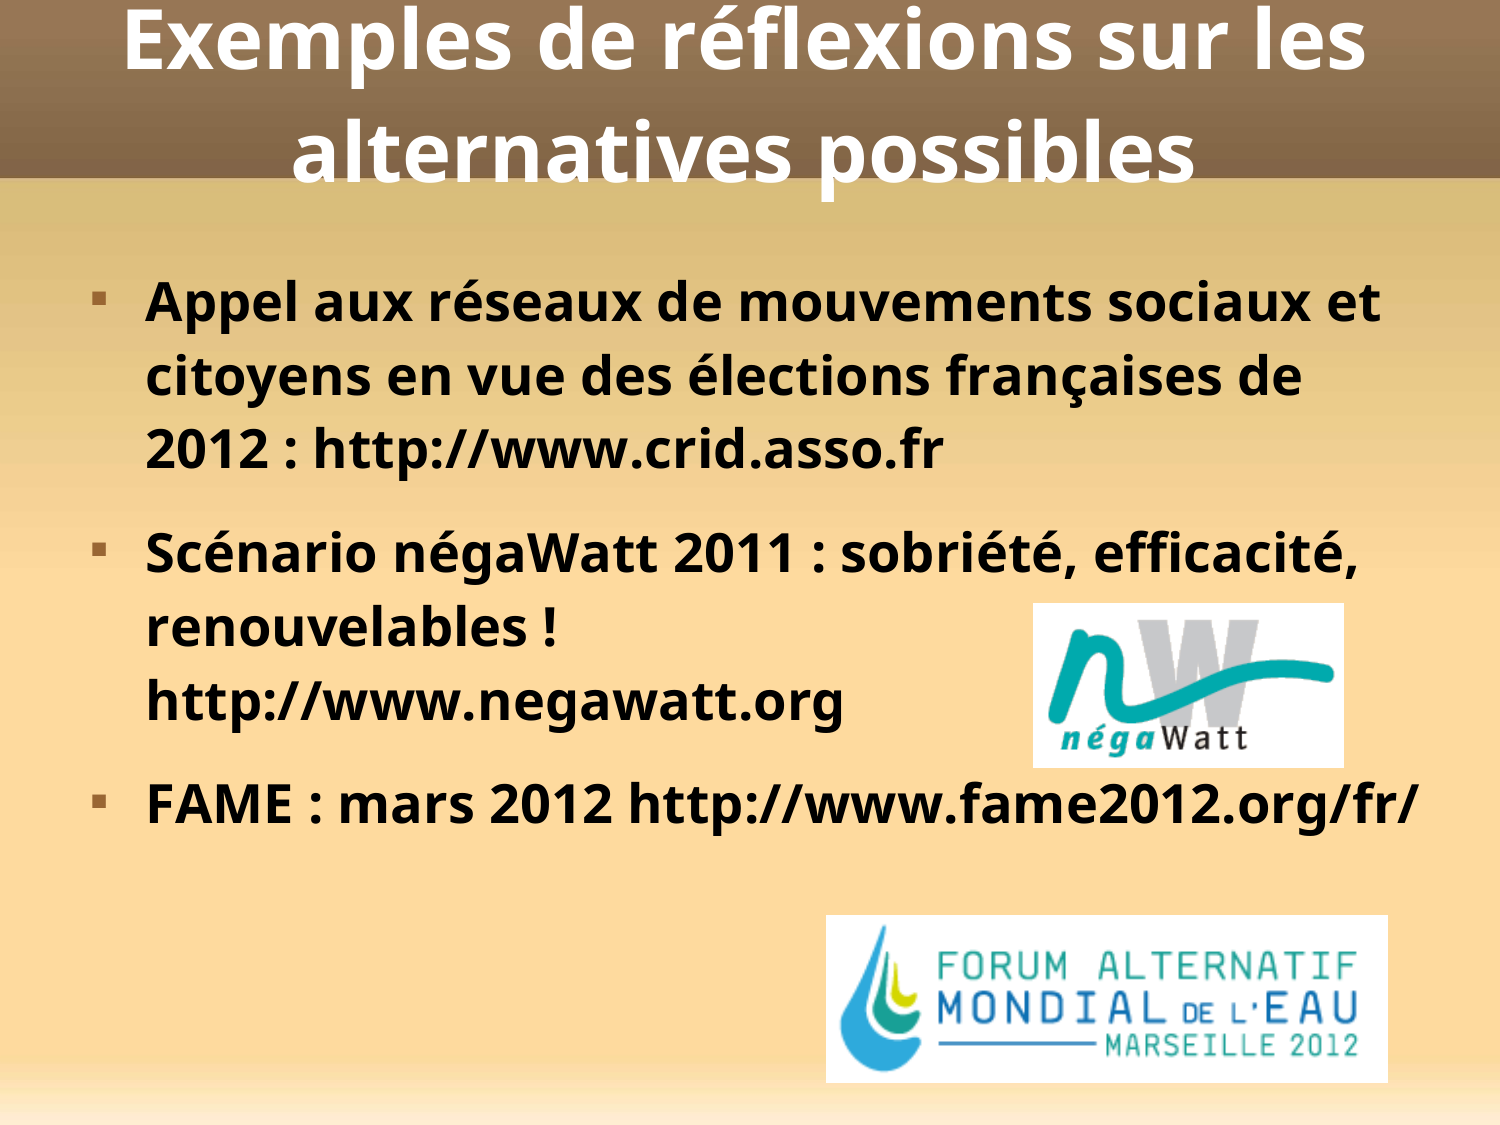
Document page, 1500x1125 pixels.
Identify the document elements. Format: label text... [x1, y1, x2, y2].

title Exemples de réflexions sur les alternatives possibles [69, 0, 1420, 211]
picture [0, 0, 1500, 1125]
list Appel aux réseaux de mouvements sociaux et citoyens en vue des élections françaises de 2012 : http://www.crid.asso.fr Scénario négaWatt 2011 : sobriété, efficacité, renouvelables ! http://www.negawatt.org FAME : mars 2012 http://www.fame2012.org/fr/ [74, 262, 1425, 1060]
